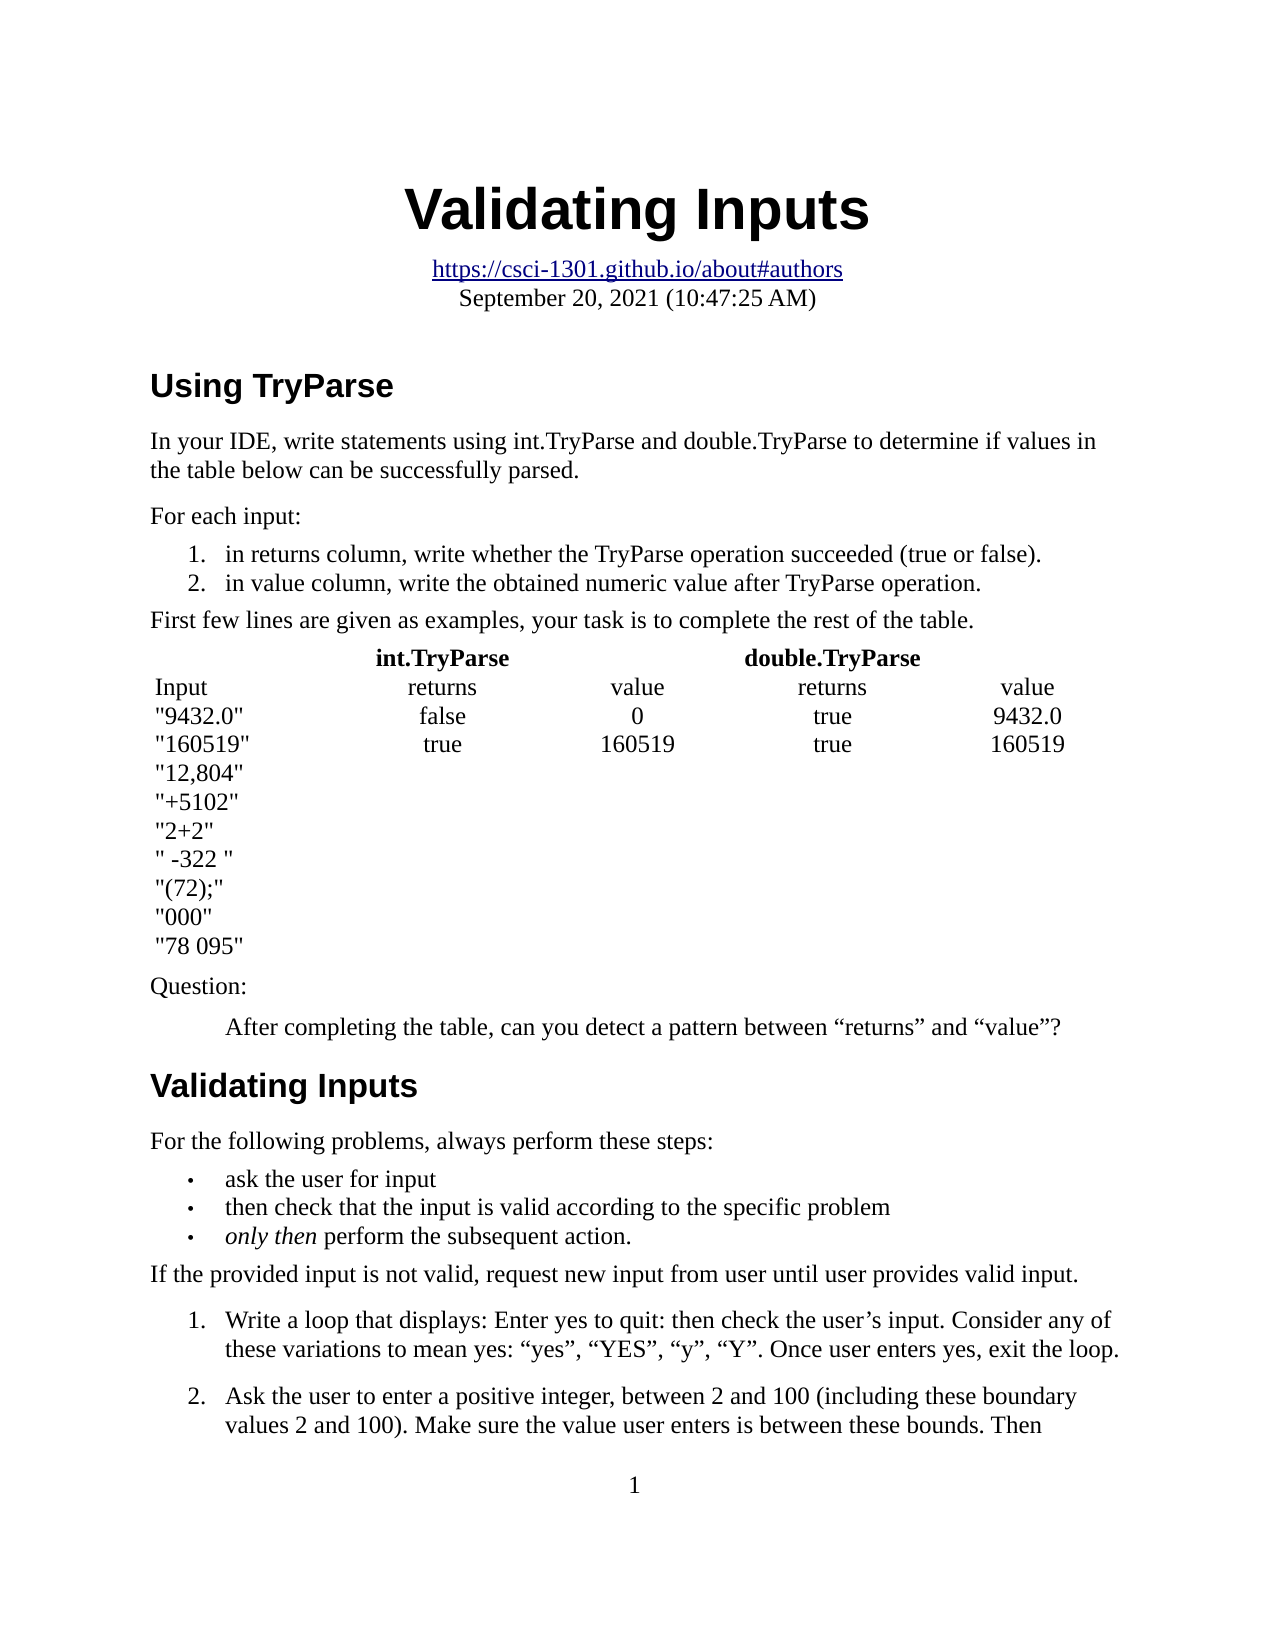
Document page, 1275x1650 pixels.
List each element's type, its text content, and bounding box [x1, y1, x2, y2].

table_cell 160519 [540, 730, 735, 758]
table_cell false [345, 701, 540, 729]
table_cell [345, 873, 540, 902]
table_cell [345, 758, 540, 787]
table_cell "000" [150, 902, 345, 931]
table_cell " -322 " [150, 845, 345, 873]
text For the following problems, always perform these steps: [150, 1126, 1125, 1155]
table_cell Input [150, 672, 345, 701]
subtitle Using TryParse [150, 366, 1125, 404]
subtitle Validating Inputs [150, 1066, 1125, 1104]
table_cell "+5102" [150, 787, 345, 816]
list ask the user for input [187, 1164, 1125, 1192]
table_cell true [735, 730, 930, 758]
table_cell [735, 931, 930, 959]
table_cell returns [345, 672, 540, 701]
table_header [930, 643, 1125, 672]
table_cell returns [735, 672, 930, 701]
table_cell [345, 816, 540, 844]
list in returns column, write whether the TryParse operation succeeded (true or false). [187, 539, 1125, 568]
text If the provided input is not valid, request new input from user until user provides valid input. [150, 1259, 1125, 1288]
table_cell [540, 816, 735, 844]
table_header int.TryParse [345, 643, 540, 672]
table_cell [930, 931, 1125, 959]
text In your IDE, write statements using int.TryParse and double.TryParse to determine if values in the table below can be successfully parsed. [150, 426, 1125, 483]
table_cell [735, 902, 930, 931]
table_cell "12,804" [150, 758, 345, 787]
table_cell [930, 902, 1125, 931]
list Write a loop that displays: Enter yes to quit: then check the user’s input. Consider any of these variations to mean yes: “yes”, “YES”, “y”, “Y”. Once user enters yes, exit the loop. [187, 1306, 1125, 1363]
text After completing the table, can you detect a pattern between “returns” and “value”? [225, 1012, 1125, 1041]
table_cell [540, 845, 735, 873]
list in value column, write the obtained numeric value after TryParse operation. [187, 568, 1125, 597]
table_cell [345, 845, 540, 873]
table_cell [345, 902, 540, 931]
table_cell [345, 787, 540, 816]
table_cell [930, 845, 1125, 873]
table_cell [735, 873, 930, 902]
table_cell [735, 845, 930, 873]
table_cell "9432.0" [150, 701, 345, 729]
table_cell 0 [540, 701, 735, 729]
table_cell [735, 816, 930, 844]
table_cell [540, 873, 735, 902]
table_cell true [735, 701, 930, 729]
table_cell [930, 816, 1125, 844]
table_cell [345, 931, 540, 959]
table_cell [930, 787, 1125, 816]
text Question: [150, 971, 1125, 1000]
table_cell [930, 758, 1125, 787]
title Validating Inputs [150, 175, 1125, 242]
table_header [150, 643, 345, 672]
table_cell 160519 [930, 730, 1125, 758]
table_cell [735, 787, 930, 816]
table_cell [540, 758, 735, 787]
table_cell "(72);" [150, 873, 345, 902]
table_cell value [930, 672, 1125, 701]
table_cell true [345, 730, 540, 758]
table_header double.TryParse [735, 643, 930, 672]
table_cell [735, 758, 930, 787]
text First few lines are given as examples, your task is to complete the rest of the table. [150, 606, 1125, 634]
text For each input: [150, 501, 1125, 530]
text https://csci-1301.github.io/about#authors [150, 254, 1125, 283]
table_cell [540, 931, 735, 959]
list only then perform the subsequent action. [187, 1221, 1125, 1250]
list Ask the user to enter a positive integer, between 2 and 100 (including these boundary values 2 and 100). Make sure the value user enters is between these bounds. Then [187, 1381, 1125, 1438]
table_header [540, 643, 735, 672]
table_cell [540, 902, 735, 931]
text September 20, 2021 (10:47:25 AM) [150, 283, 1125, 312]
table_cell "78 095" [150, 931, 345, 959]
table_cell "2+2" [150, 816, 345, 844]
table_cell value [540, 672, 735, 701]
table_cell [930, 873, 1125, 902]
table_cell 9432.0 [930, 701, 1125, 729]
list then check that the input is valid according to the specific problem [187, 1192, 1125, 1221]
table_cell "160519" [150, 730, 345, 758]
table_cell [540, 787, 735, 816]
